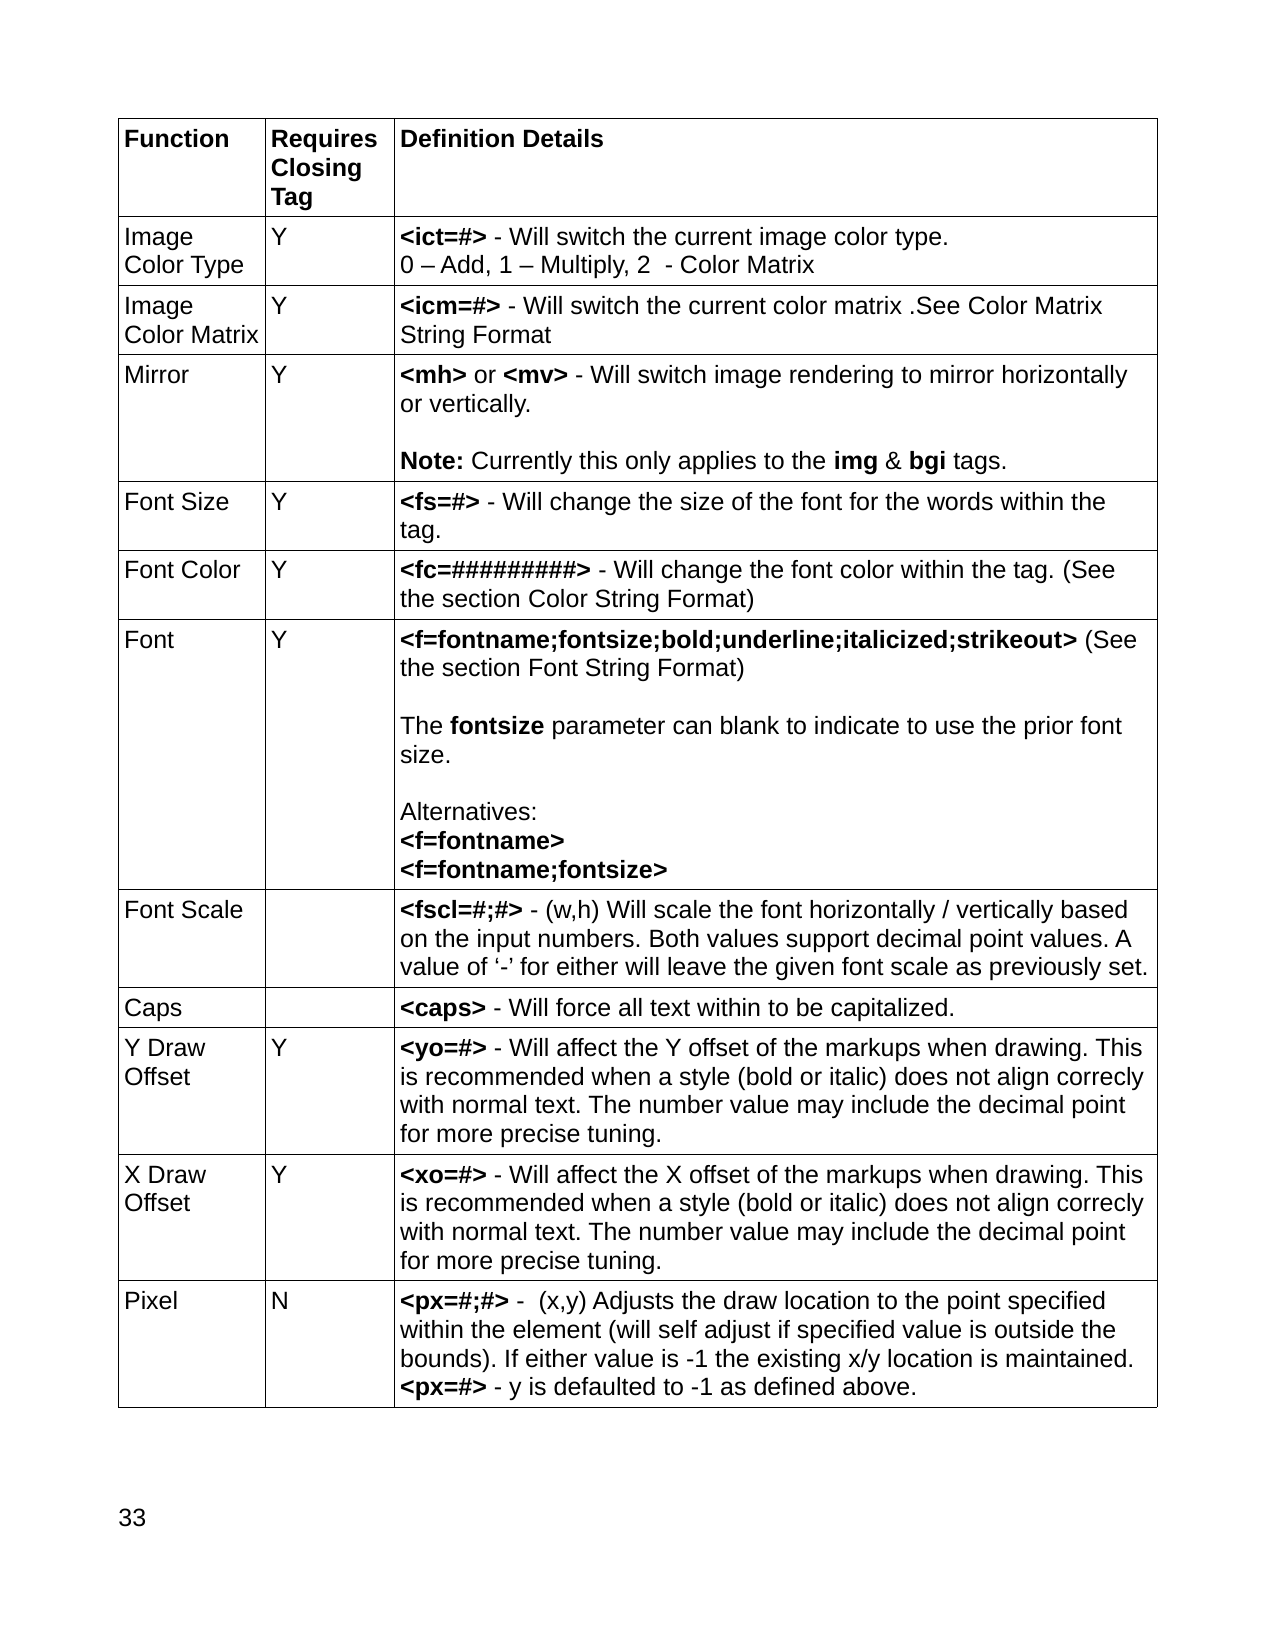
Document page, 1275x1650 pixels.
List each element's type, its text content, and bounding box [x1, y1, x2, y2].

table_cell Y [266, 482, 394, 550]
table_header Definition Details [395, 119, 1157, 216]
table_header Function [119, 119, 265, 216]
table_cell [266, 988, 394, 1027]
table_cell X Draw Offset [119, 1155, 265, 1280]
table_cell Y [266, 1155, 394, 1280]
table_header Requires Closing Tag [266, 119, 394, 216]
table_cell <yo=#> - Will affect the Y offset of the markups when drawing. This is recommended when a style (bold or italic) does not align correcly with normal text. The number value may include the decimal point for more precise tuning. [395, 1028, 1157, 1154]
table_cell <px=#;#> - (x,y) Adjusts the draw location to the point specified within the element (will self adjust if specified value is outside the bounds). If either value is -1 the existing x/y location is maintained. <px=#> - y is defaulted to -1 as defined above. [395, 1281, 1157, 1407]
table_cell Y [266, 286, 394, 354]
table_cell Y Draw Offset [119, 1028, 265, 1154]
table_cell Font Scale [119, 890, 265, 987]
table_cell Font Color [119, 551, 265, 619]
table_cell Y [266, 217, 394, 285]
table_cell Image Color Matrix [119, 286, 265, 354]
table_cell <caps> - Will force all text within to be capitalized. [395, 988, 1157, 1027]
table_cell [266, 890, 394, 987]
table_cell Pixel [119, 1281, 265, 1407]
table_cell Y [266, 1028, 394, 1154]
table_cell <fscl=#;#> - (w,h) Will scale the font horizontally / vertically based on the input numbers. Both values support decimal point values. A value of ‘-’ for either will leave the given font scale as previously set. [395, 890, 1157, 987]
table_cell <fc=#########> - Will change the font color within the tag. (See the section Color String Format) [395, 551, 1157, 619]
table_cell Mirror [119, 355, 265, 481]
table_cell Font [119, 620, 265, 889]
table_cell Font Size [119, 482, 265, 550]
table_cell <ict=#> - Will switch the current image color type. 0 – Add, 1 – Multiply, 2 - Color Matrix [395, 217, 1157, 285]
table_cell <f=fontname;fontsize;bold;underline;italicized;strikeout> (See the section Font String Format) The fontsize parameter can blank to indicate to use the prior font size. Alternatives: <f=fontname> <f=fontname;fontsize> [395, 620, 1157, 889]
table_cell Y [266, 551, 394, 619]
table_cell <xo=#> - Will affect the X offset of the markups when drawing. This is recommended when a style (bold or italic) does not align correcly with normal text. The number value may include the decimal point for more precise tuning. [395, 1155, 1157, 1280]
table_cell Y [266, 620, 394, 889]
table_cell N [266, 1281, 394, 1407]
table_cell Caps [119, 988, 265, 1027]
table_cell Y [266, 355, 394, 481]
table_cell <mh> or <mv> - Will switch image rendering to mirror horizontally or vertically. Note: Currently this only applies to the img & bgi tags. [395, 355, 1157, 481]
table_cell <fs=#> - Will change the size of the font for the words within the tag. [395, 482, 1157, 550]
table_cell Image Color Type [119, 217, 265, 285]
table_cell <icm=#> - Will switch the current color matrix .See Color Matrix String Format [395, 286, 1157, 354]
